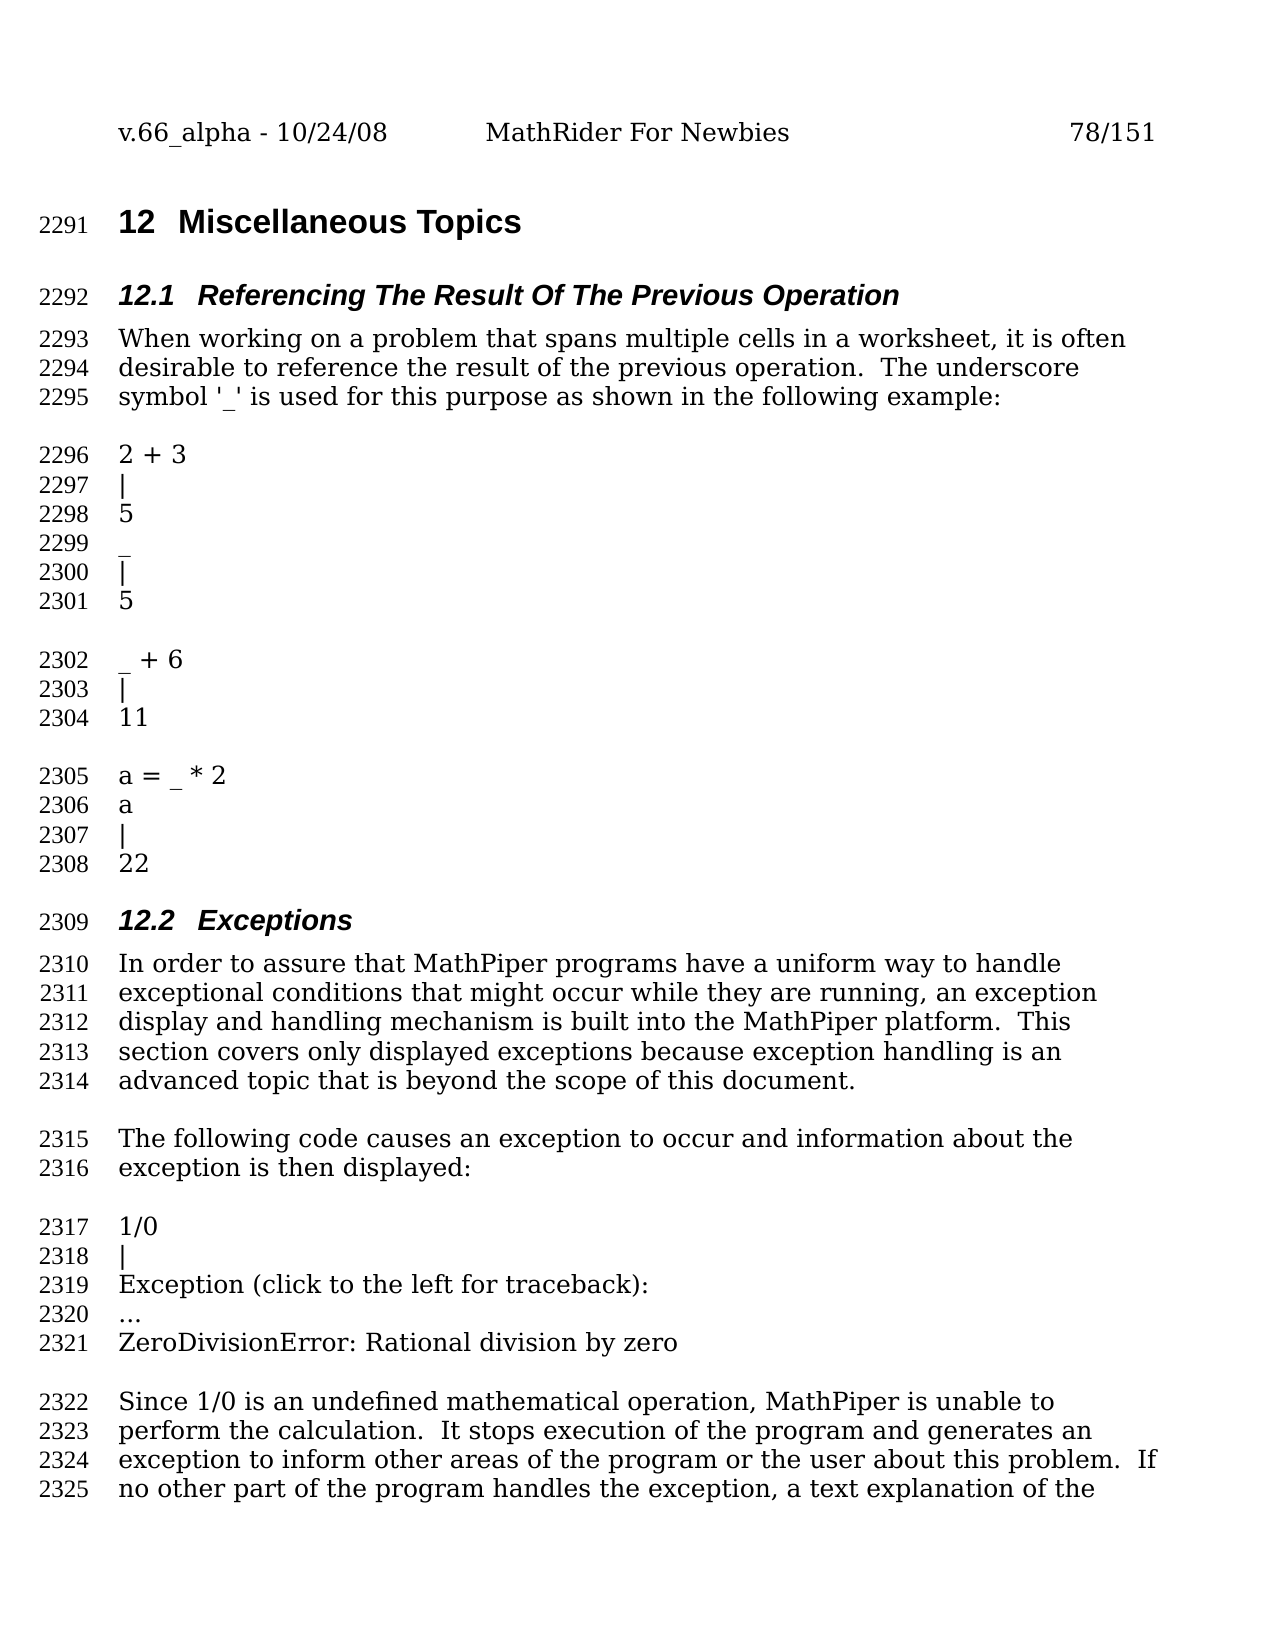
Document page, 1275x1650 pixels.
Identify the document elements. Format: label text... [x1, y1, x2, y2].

text | [118, 820, 1157, 849]
text The following code causes an exception to occur and information about the exception is then displayed: [118, 1124, 1157, 1182]
text _ + 6 [118, 645, 1157, 674]
text | [118, 1241, 1157, 1270]
text When working on a problem that spans multiple cells in a worksheet, it is often desirable to reference the result of the previous operation. The underscore symbol '_' is used for this purpose as shown in the following example: [118, 324, 1157, 411]
subtitle Miscellaneous Topics [118, 202, 1157, 240]
text 2 + 3 [118, 441, 1157, 470]
text Since 1/0 is an undefined mathematical operation, MathPiper is unable to perform the calculation. It stops execution of the program and generates an exception to inform other areas of the program or the user about this problem. If no other part of the program handles the exception, a text explanation of the [118, 1387, 1157, 1503]
text a [118, 791, 1157, 820]
text | [118, 557, 1157, 586]
text | [118, 470, 1157, 499]
text In order to assure that MathPiper programs have a uniform way to handle exceptional conditions that might occur while they are running, an exception display and handling mechanism is built into the MathPiper platform. This section covers only displayed exceptions because exception handling is an advanced topic that is beyond the scope of this document. [118, 949, 1157, 1095]
text 5 [118, 586, 1157, 616]
text 22 [118, 849, 1157, 878]
text _ [118, 528, 1157, 557]
text a = _ * 2 [118, 761, 1157, 791]
text ... [118, 1299, 1157, 1328]
subtitle Exceptions [118, 903, 1157, 937]
text 1/0 [118, 1212, 1157, 1241]
text 5 [118, 499, 1157, 528]
text 11 [118, 703, 1157, 732]
text ZeroDivisionError: Rational division by zero [118, 1328, 1157, 1357]
text Exception (click to the left for traceback): [118, 1270, 1157, 1299]
subtitle Referencing The Result Of The Previous Operation [118, 278, 1157, 311]
text | [118, 674, 1157, 703]
